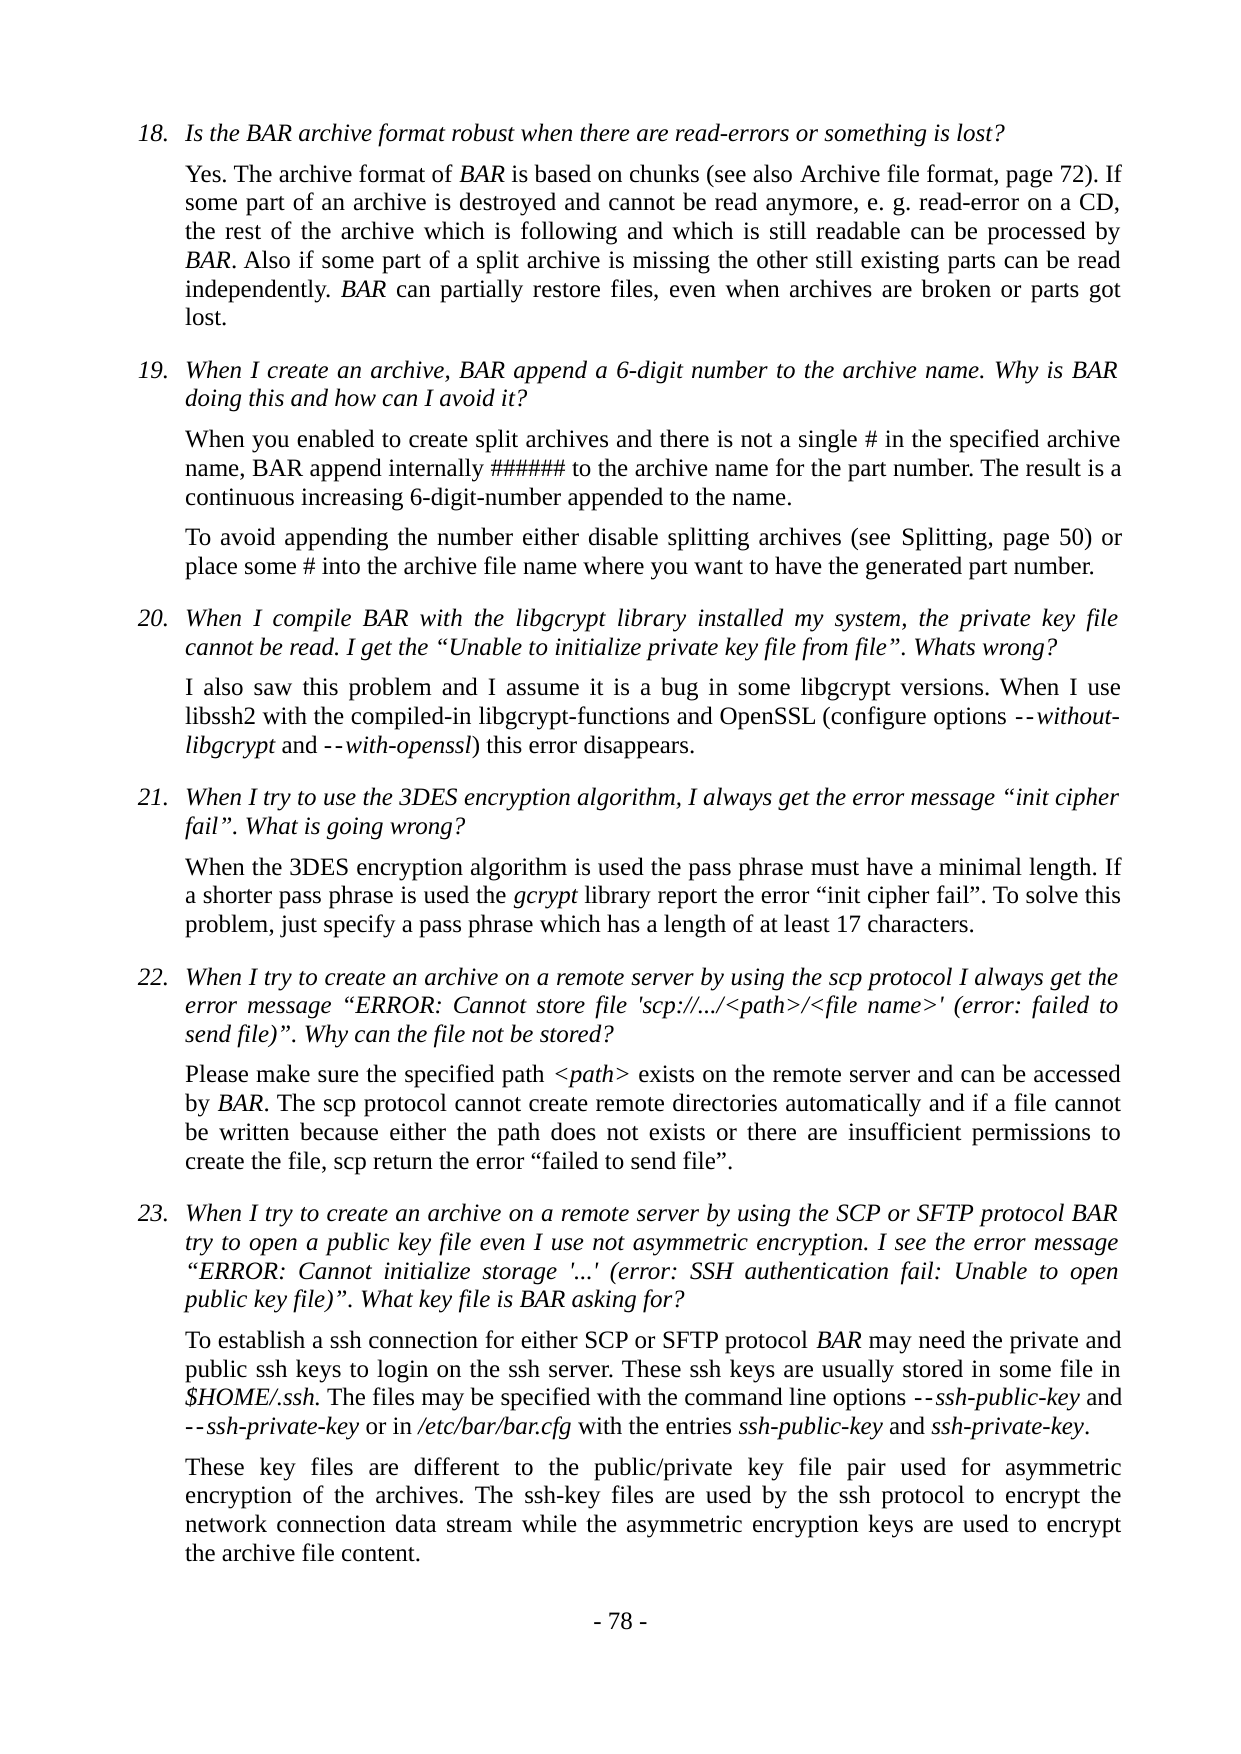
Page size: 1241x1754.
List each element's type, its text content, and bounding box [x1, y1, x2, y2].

list Is the BAR archive format robust when there are read-errors or something is lost? [138, 118, 1122, 147]
list When I compile BAR with the libgcrypt library installed my system, the private key file cannot be read. I get the “Unable to initialize private key file from file”. Whats wrong? [138, 603, 1122, 661]
text I also saw this problem and I assume it is a bug in some libgcrypt versions. When I use libssh2 with the compiled-in libgcrypt-functions and OpenSSL (configure options ‑‑without-libgcrypt and ‑‑with-openssl) this error disappears. [185, 672, 1122, 759]
text Yes. The archive format of BAR is based on chunks (see also Archive file format, page 72). If some part of an archive is destroyed and cannot be read anymore, e. g. read-error on a CD, the rest of the archive which is following and which is still readable can be processed by BAR. Also if some part of a split archive is missing the other still existing parts can be read independently. BAR can partially restore files, even when archives are broken or parts got lost. [185, 159, 1122, 331]
text Please make sure the specified path <path> exists on the remote server and can be accessed by BAR. The scp protocol cannot create remote directories automatically and if a file cannot be written because either the path does not exists or there are insufficient permissions to create the file, scp return the error “failed to send file”. [185, 1059, 1122, 1174]
text To establish a ssh connection for either SCP or SFTP protocol BAR may need the private and public ssh keys to login on the ssh server. These ssh keys are usually stored in some file in $HOME/.ssh. The files may be specified with the command line options ‑‑ssh-public-key and ‑‑ssh-private-key or in /etc/bar/bar.cfg with the entries ssh-public-key and ssh-private-key. [185, 1325, 1122, 1440]
text When you enabled to create split archives and there is not a single # in the specified archive name, BAR append internally ###### to the archive name for the part number. The result is a continuous increasing 6-digit-number appended to the name. [185, 424, 1122, 510]
text To avoid appending the number either disable splitting archives (see Splitting, page 50) or place some # into the archive file name where you want to have the generated part number. [185, 522, 1122, 579]
list When I create an archive, BAR append a 6-digit number to the archive name. Why is BAR doing this and how can I avoid it? [138, 355, 1122, 412]
list When I try to use the 3DES encryption algorithm, I always get the error message “init cipher fail”. What is going wrong? [138, 782, 1122, 840]
text These key files are different to the public/private key file pair used for asymmetric encryption of the archives. The ssh-key files are used by the ssh protocol to encrypt the network connection data stream while the asymmetric encryption keys are used to encrypt the archive file content. [185, 1452, 1122, 1567]
list When I try to create an archive on a remote server by using the scp protocol I always get the error message “ERROR: Cannot store file 'scp://.../<path>/<file name>' (error: failed to send file)”. Why can the file not be stored? [138, 962, 1122, 1048]
text When the 3DES encryption algorithm is used the pass phrase must have a minimal length. If a shorter pass phrase is used the gcrypt library report the error “init cipher fail”. To solve this problem, just specify a pass phrase which has a length of at least 17 characters. [185, 852, 1122, 938]
list When I try to create an archive on a remote server by using the SCP or SFTP protocol BAR try to open a public key file even I use not asymmetric encryption. I see the error message “ERROR: Cannot initialize storage '...' (error: SSH authentication fail: Unable to open public key file)”. What key file is BAR asking for? [138, 1198, 1122, 1313]
